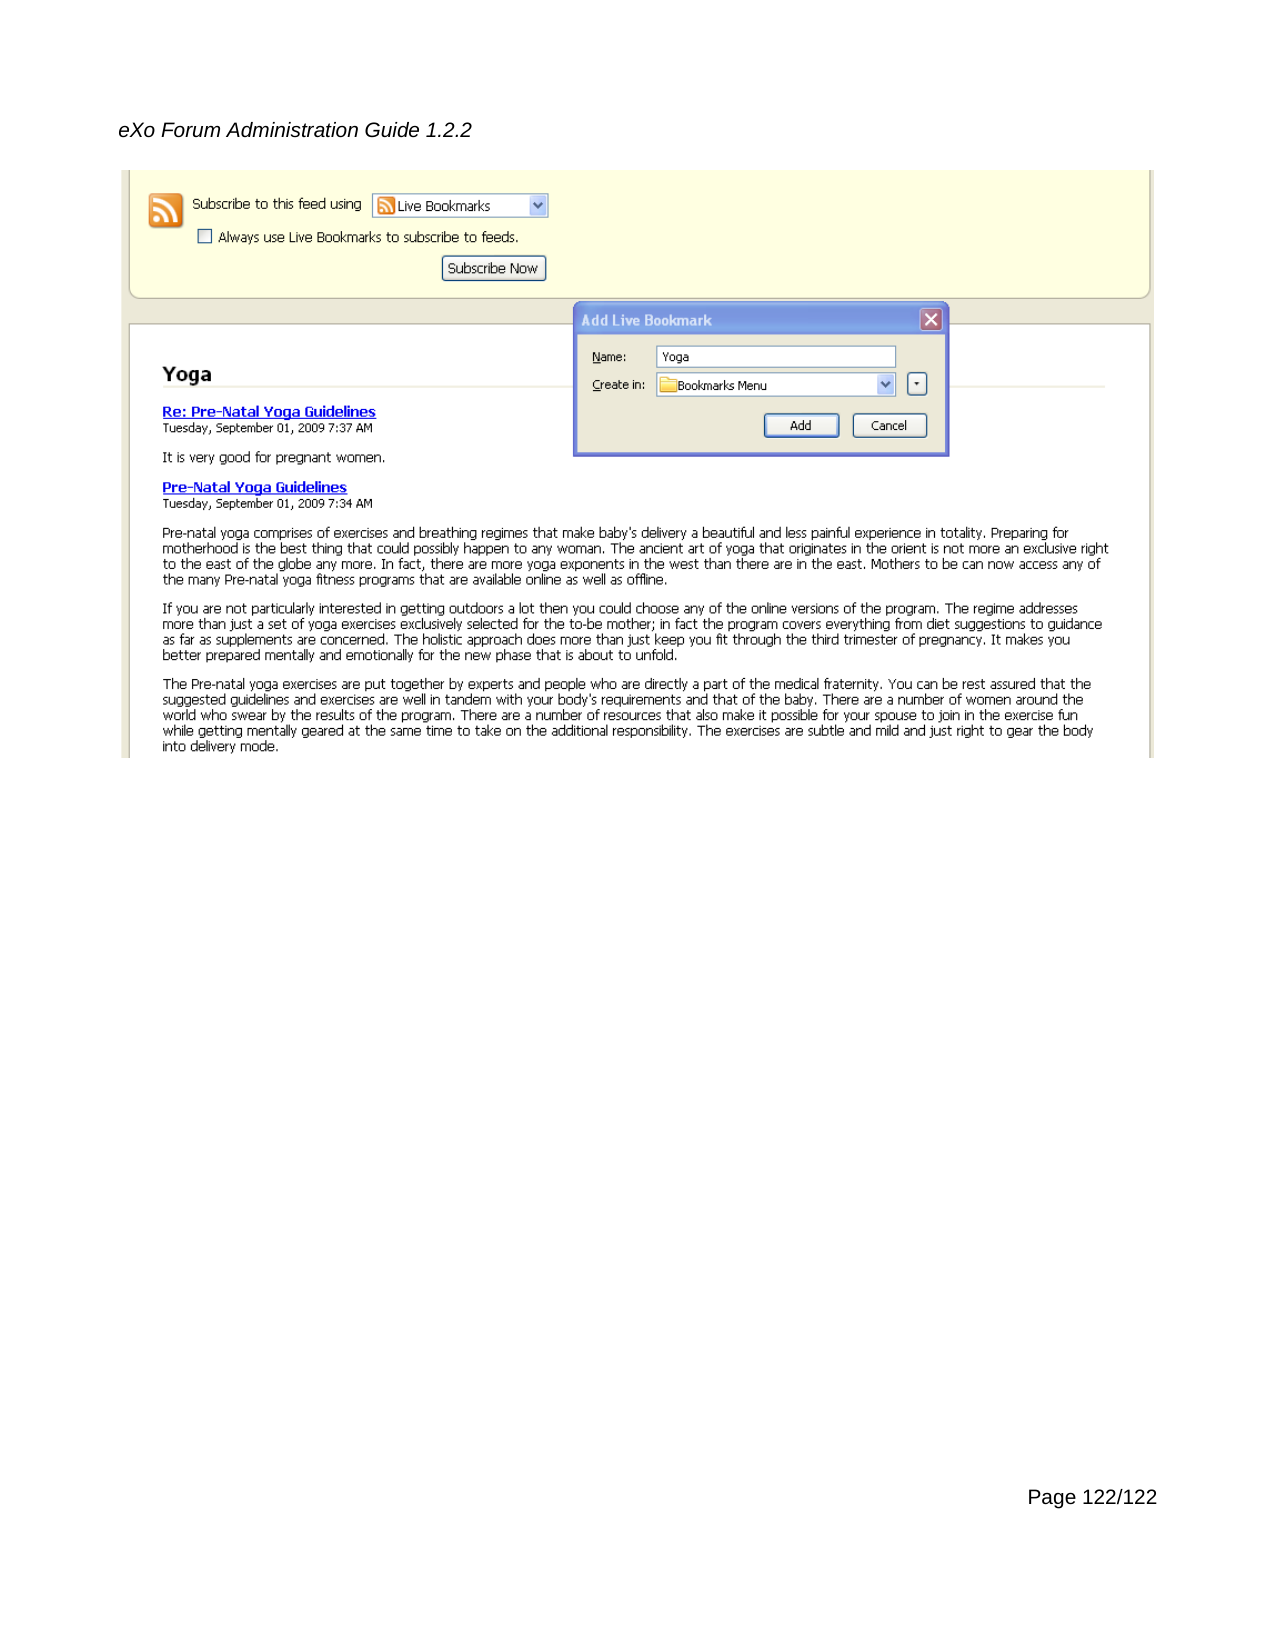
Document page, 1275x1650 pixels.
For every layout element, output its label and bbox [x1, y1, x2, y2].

picture [121, 170, 1154, 758]
